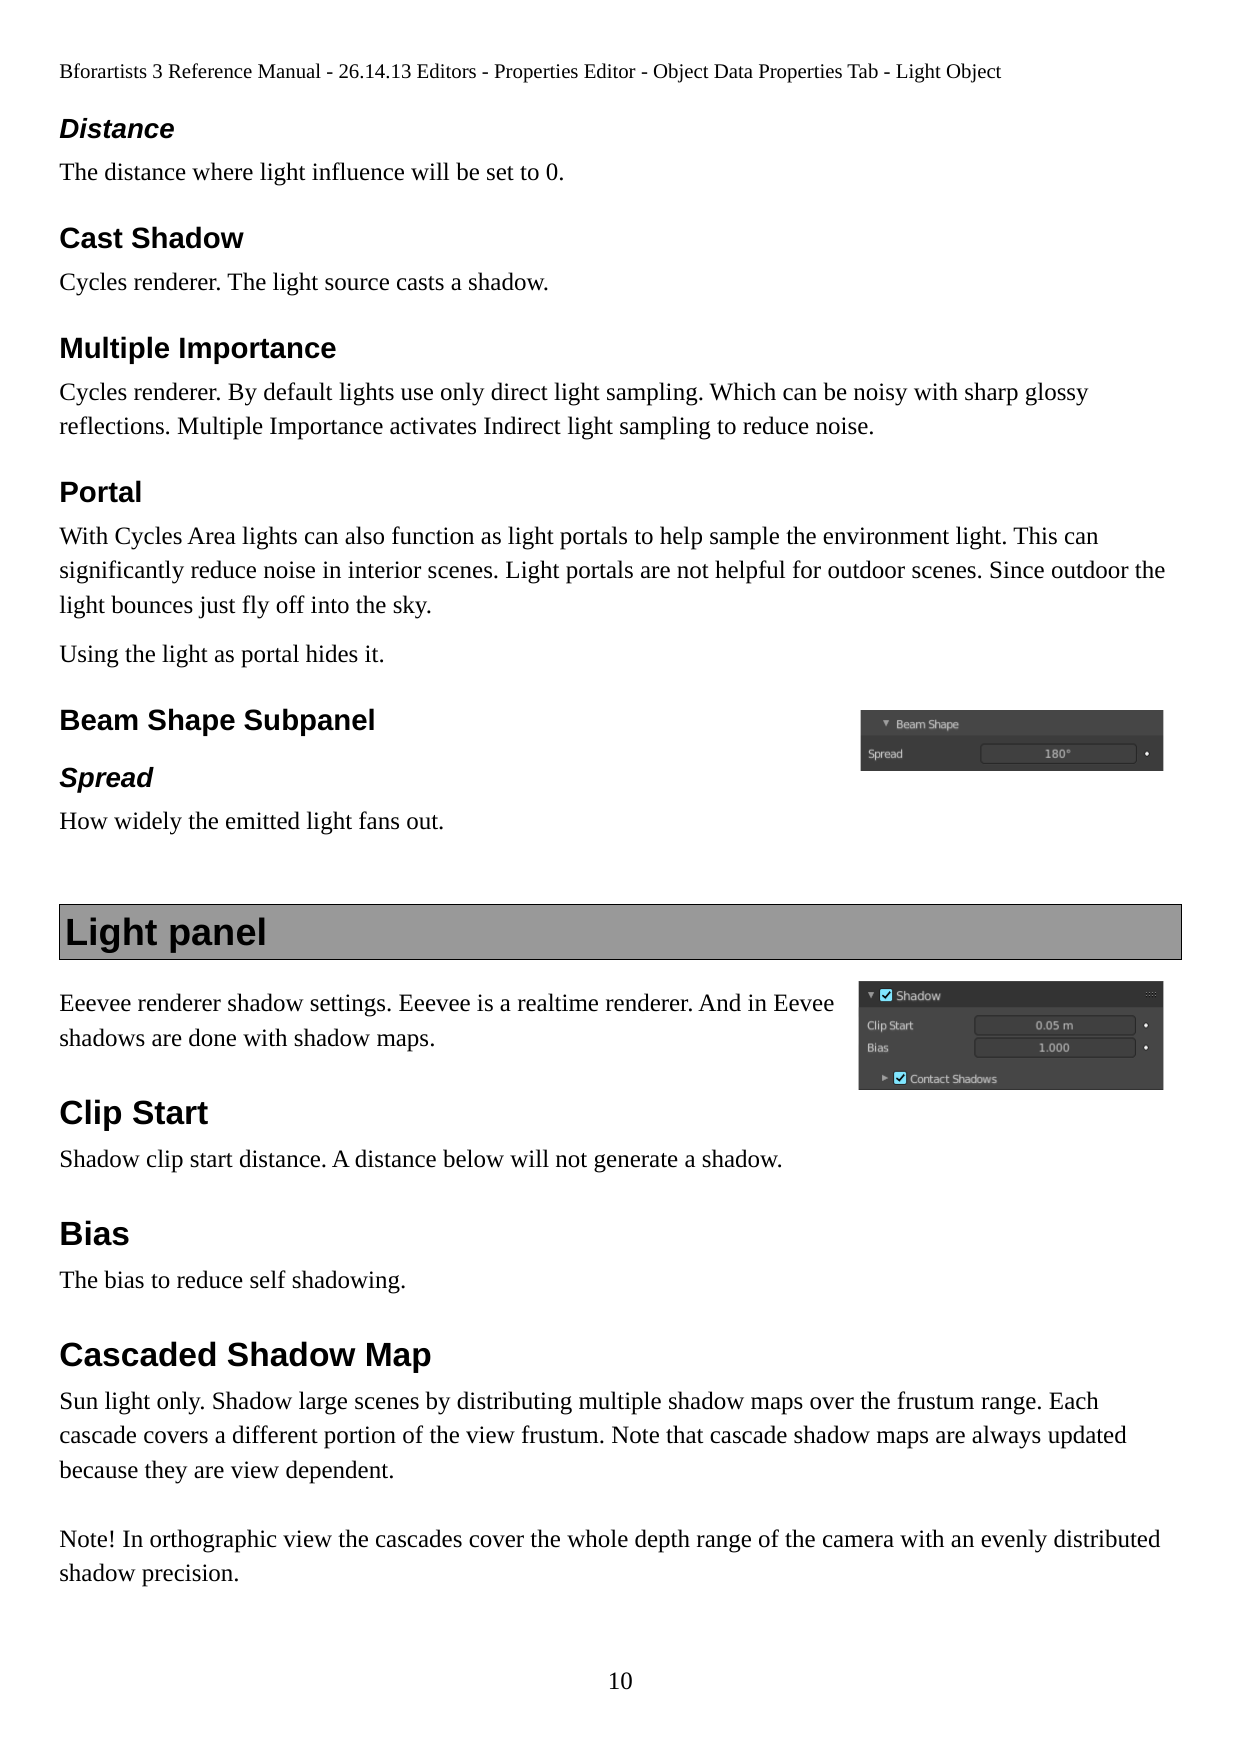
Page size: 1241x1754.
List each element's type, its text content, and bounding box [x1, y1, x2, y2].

text Shadow clip start distance. A distance below will not generate a shadow. [59, 1144, 1181, 1172]
subtitle Clip Start [59, 1092, 1181, 1131]
text Cycles renderer. The light source casts a shadow. [59, 267, 1181, 296]
subtitle Multiple Importance [59, 331, 1181, 364]
subtitle Bias [59, 1213, 1181, 1252]
subtitle Cast Shadow [59, 221, 1181, 254]
text Using the light as portal hides it. [59, 639, 1181, 668]
subtitle Distance [59, 113, 1181, 144]
picture [860, 710, 1164, 771]
subtitle Beam Shape Subpanel [59, 703, 1181, 737]
text Cycles renderer. By default lights use only direct light sampling. Which can be noisy with sharp glossy reflections. Multiple Importance activates Indirect light sampling to reduce noise. [59, 377, 1181, 440]
subtitle Cascaded Shadow Map [59, 1334, 1181, 1373]
subtitle Portal [59, 475, 1181, 509]
text With Cycles Area lights can also function as light portals to help sample the environment light. This can significantly reduce noise in interior scenes. Light portals are not helpful for outdoor scenes. Since outdoor the light bounces just fly off into the sky. [59, 521, 1181, 619]
text Sun light only. Shadow large scenes by distributing multiple shadow maps over the frustum range. Each cascade covers a different portion of the view frustum. Note that cascade shadow maps are always updated because they are view dependent. Note! In orthographic view the cascades cover the whole depth range of the camera with an evenly distributed shadow precision. [59, 1386, 1181, 1587]
text How widely the emitted light fans out. [59, 806, 1181, 835]
text The bias to reduce self shadowing. [59, 1265, 1181, 1293]
text The distance where light influence will be set to 0. [59, 157, 1181, 186]
table_header Light panel [60, 905, 1181, 959]
text Eeevee renderer shadow settings. Eeevee is a realtime renderer. And in Eevee shadows are done with shadow maps. [59, 988, 858, 1051]
subtitle Spread [59, 762, 1181, 793]
picture [858, 981, 1164, 1090]
